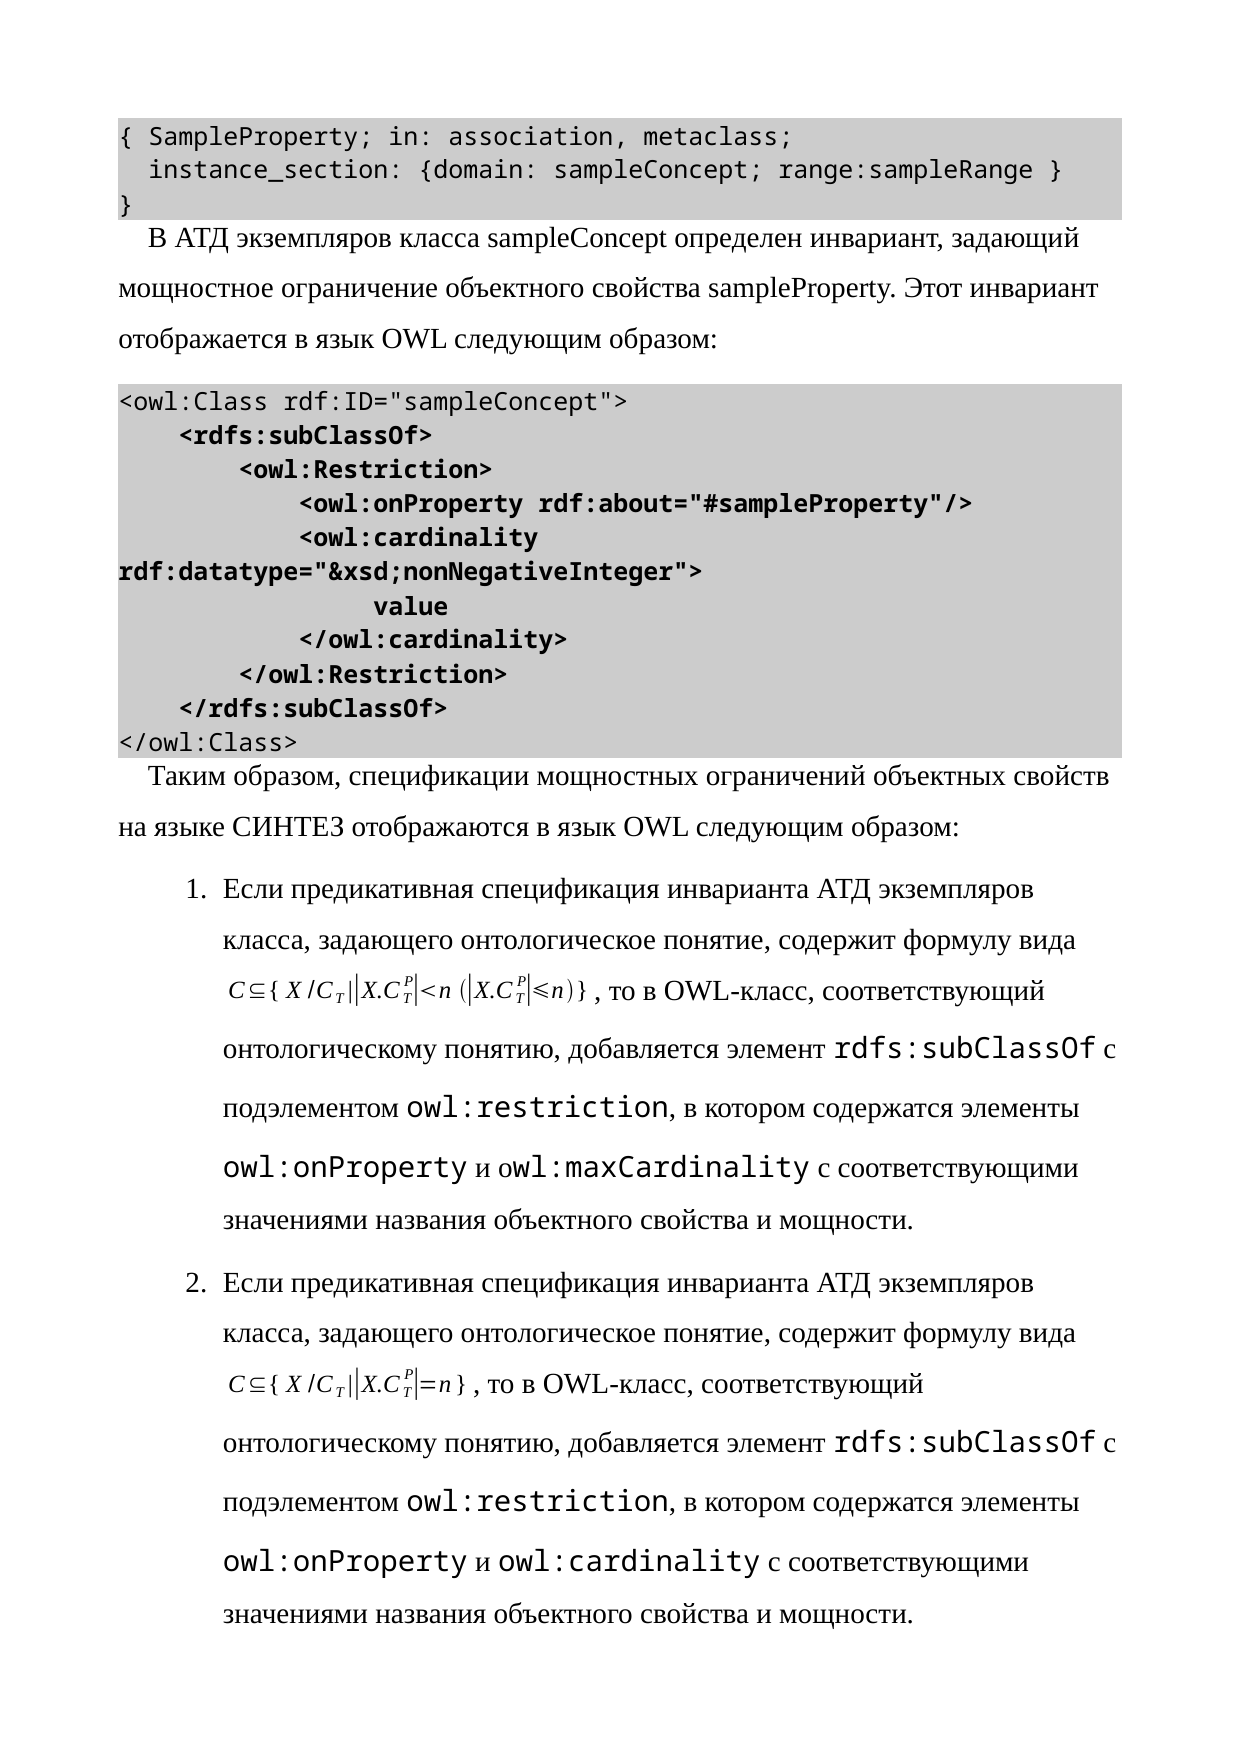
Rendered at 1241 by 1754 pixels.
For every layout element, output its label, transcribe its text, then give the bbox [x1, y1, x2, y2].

list Если предикативная спецификация инварианта АТД экземпляров класса, задающего онтологическое понятие, содержит формулу вида , то в OWL-класс, соответствующий онтологическому понятию, добавляется элемент rdfs:subClassOf с подэлементом owl:restriction, в котором содержатся элементы owl:onProperty и owl:maxCardinality с соответствующими значениями названия объектного свойства и мощности. [185, 872, 1122, 1236]
list Если предикативная спецификация инварианта АТД экземпляров класса, задающего онтологическое понятие, содержит формулу вида , то в OWL-класс, соответствующий онтологическому понятию, добавляется элемент rdfs:subClassOf с подэлементом owl:restriction, в котором содержатся элементы owl:onProperty и owl:сardinality с соответствующими значениями названия объектного свойства и мощности. [185, 1265, 1122, 1630]
text { SampleProperty; in: association, metaclass; instance_section: {domain: sampleConcept; range:sampleRange } } [118, 118, 1122, 220]
text Таким образом, спецификации мощностных ограничений объектных свойств на языке СИНТЕЗ отображаются в язык OWL следующим образом: [118, 758, 1122, 842]
text В АТД экземпляров класса sampleConcept определен инвариант, задающий мощностное ограничение объектного свойства sampleProperty. Этот инвариант отображается в язык OWL следующим образом: [118, 220, 1122, 354]
text <owl:Class rdf:ID="sampleConcept"> <rdfs:subClassOf> <owl:Restriction> <owl:onProperty rdf:about="#sampleProperty"/> <owl:cardinality rdf:datatype="&xsd;nonNegativeInteger"> value </owl:cardinality> </owl:Restriction> </rdfs:subClassOf> </owl:Class> [118, 384, 1122, 758]
